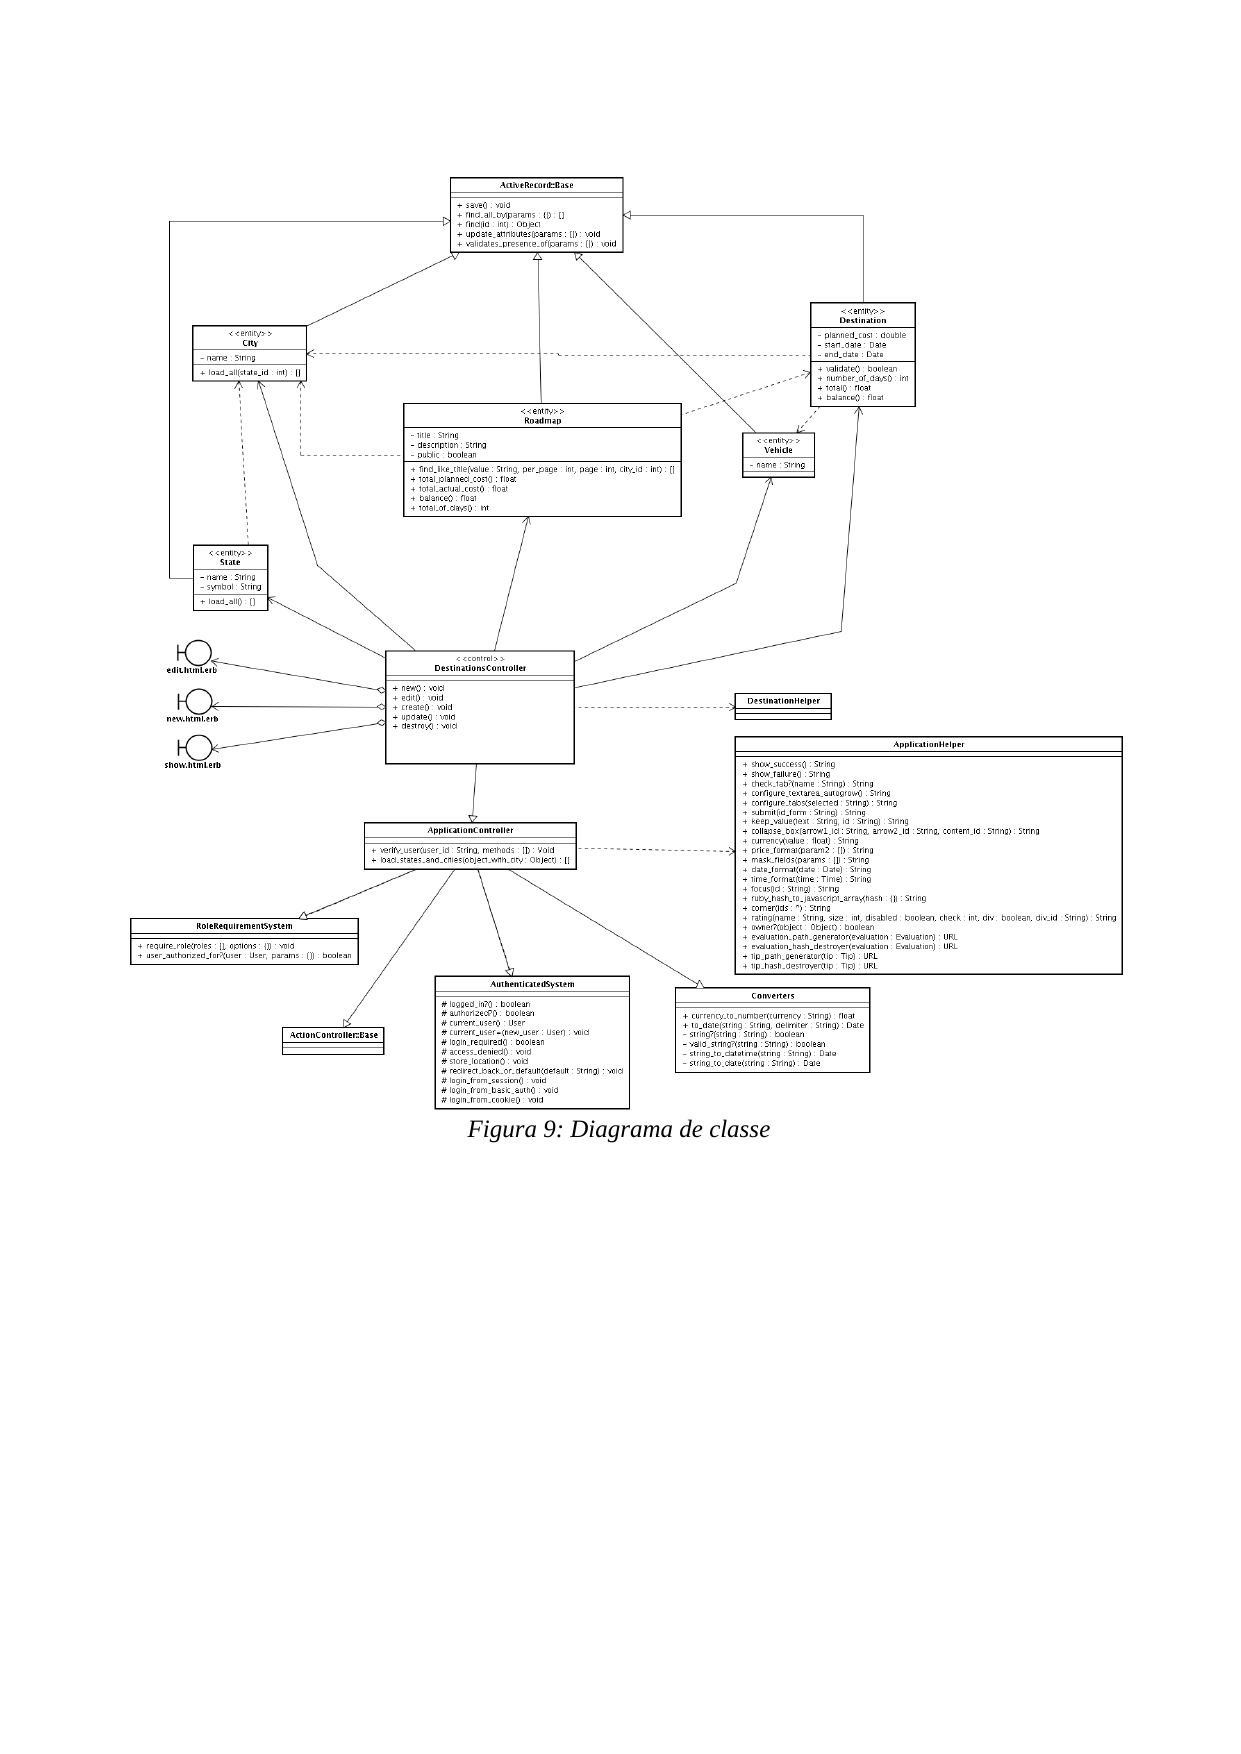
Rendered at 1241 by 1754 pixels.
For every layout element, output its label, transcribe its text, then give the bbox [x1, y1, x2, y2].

picture [125, 172, 1129, 1115]
text Figura 9: Diagrama de classe [118, 1115, 1122, 1143]
